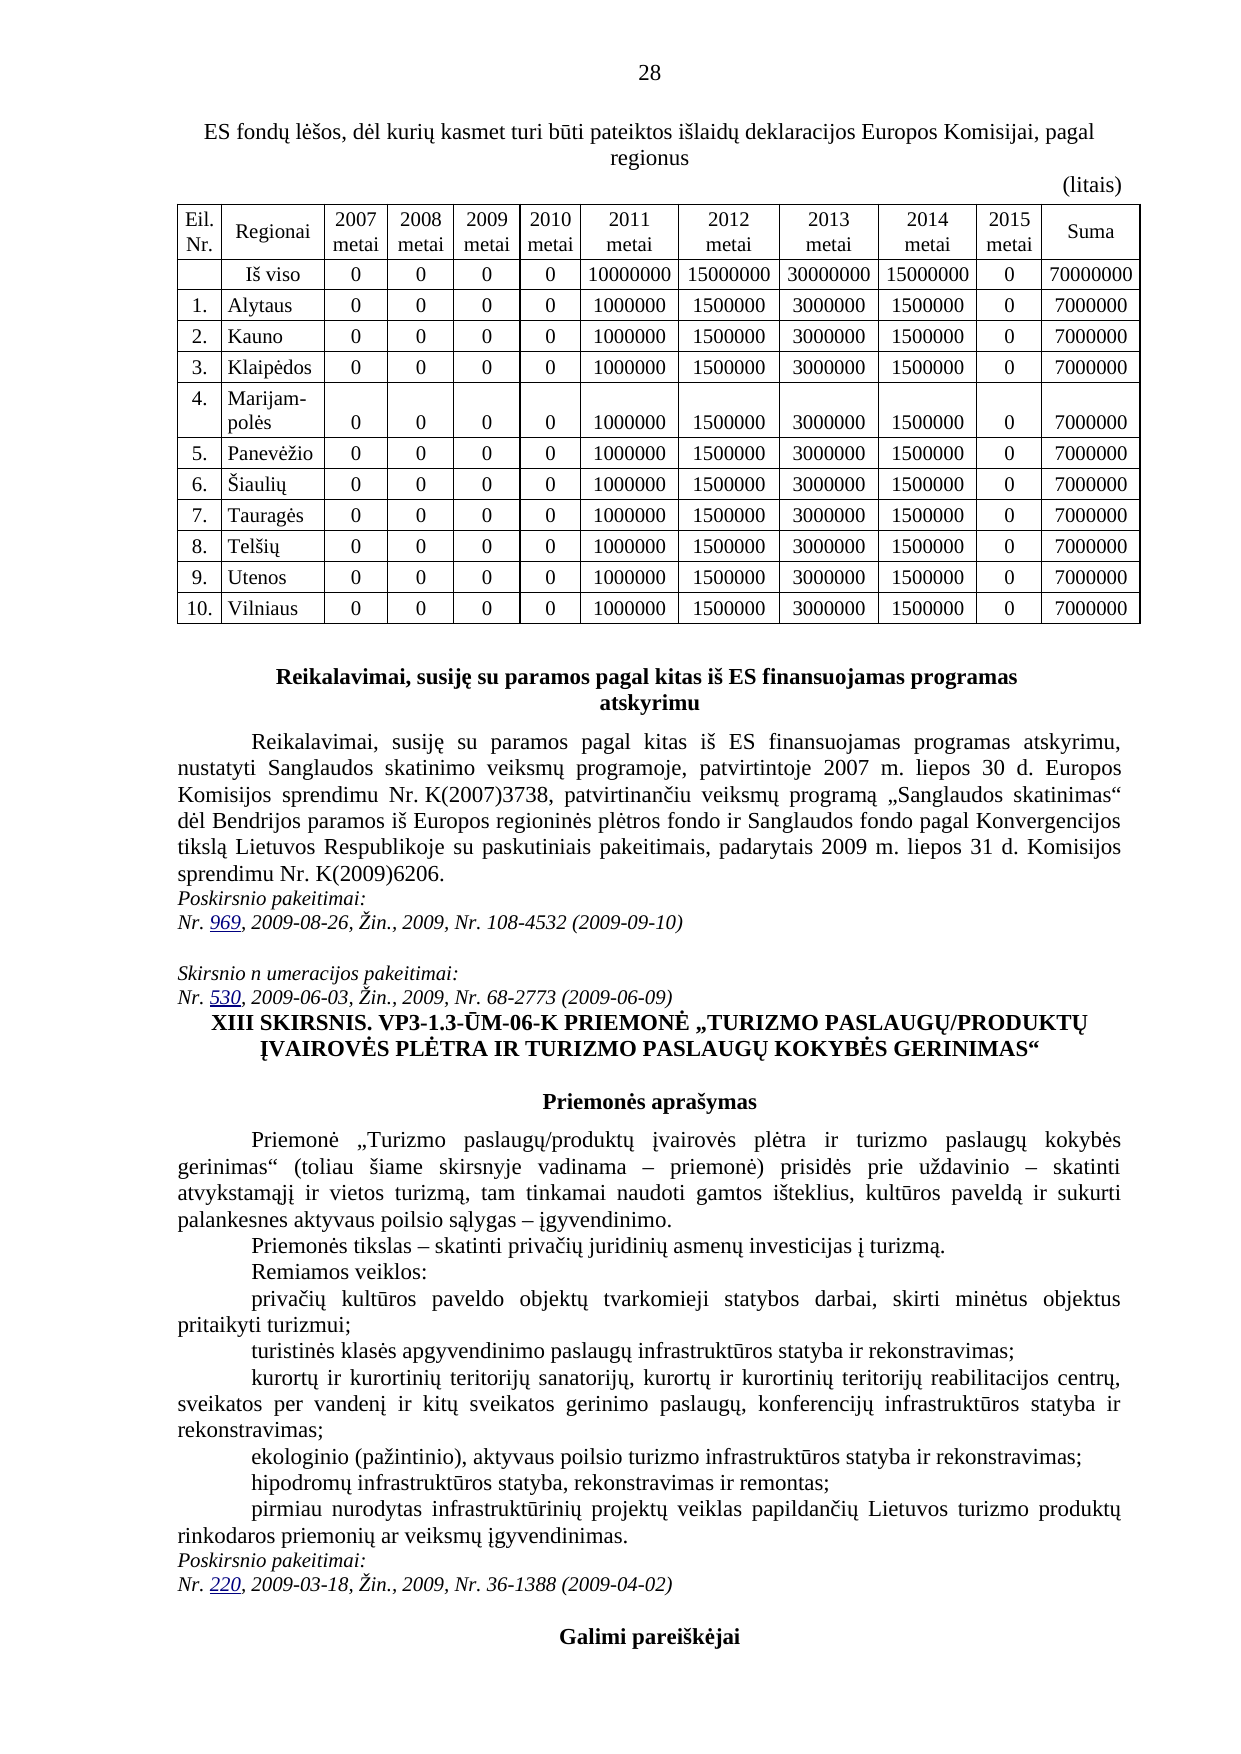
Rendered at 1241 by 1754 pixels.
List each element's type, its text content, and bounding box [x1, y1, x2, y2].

text Remiamos veiklos: [177, 1258, 1122, 1285]
table_cell 0 [388, 593, 453, 623]
table_cell 4. [178, 383, 221, 437]
table_cell 0 [388, 500, 453, 530]
table_cell [178, 260, 221, 289]
table_cell 7000000 [1042, 593, 1139, 623]
table_cell 0 [325, 290, 387, 320]
table_header Regionai [222, 205, 324, 258]
table_cell 0 [521, 531, 580, 561]
table_cell 7000000 [1042, 438, 1139, 468]
table_cell 0 [454, 260, 519, 289]
table_cell Telšių [222, 531, 324, 561]
text Nr. 530, 2009-06-03, Žin., 2009, Nr. 68-2773 (2009-06-09) [177, 984, 1122, 1009]
table_cell 0 [977, 321, 1041, 351]
table_cell 15000000 [679, 260, 779, 289]
table_cell 0 [388, 290, 453, 320]
table_cell 7000000 [1042, 290, 1139, 320]
table_cell 3000000 [780, 562, 878, 592]
table_cell 1500000 [679, 593, 779, 623]
text Priemonės aprašymas [177, 1088, 1122, 1114]
table_cell 1500000 [679, 383, 779, 437]
table_cell 7000000 [1042, 321, 1139, 351]
table_cell 0 [325, 531, 387, 561]
table_cell 0 [977, 290, 1041, 320]
text Priemonės tikslas – skatinti privačių juridinių asmenų investicijas į turizmą. [177, 1232, 1122, 1258]
table_cell 1500000 [679, 500, 779, 530]
table_cell 0 [454, 290, 519, 320]
text ES fondų lėšos, dėl kurių kasmet turi būti pateiktos išlaidų deklaracijos Europos Komisijai, pagal regionus [177, 118, 1122, 171]
table_cell 3000000 [780, 469, 878, 499]
table_cell 0 [388, 469, 453, 499]
table_cell 0 [977, 469, 1041, 499]
table_cell 0 [454, 593, 519, 623]
text privačių kultūros paveldo objektų tvarkomieji statybos darbai, skirti minėtus objektus pritaikyti turizmui; [177, 1285, 1122, 1337]
table_cell Vilniaus [222, 593, 324, 623]
table_cell 7000000 [1042, 531, 1139, 561]
text turistinės klasės apgyvendinimo paslaugų infrastruktūros statyba ir rekonstravimas; [177, 1337, 1122, 1364]
table_cell Kauno [222, 321, 324, 351]
table_cell 0 [977, 383, 1041, 437]
text (litais) [177, 171, 1122, 197]
table_cell 3000000 [780, 290, 878, 320]
table_cell 1000000 [581, 531, 678, 561]
table_header Suma [1042, 205, 1139, 258]
table_cell Klaipėdos [222, 352, 324, 382]
table_cell 10. [178, 593, 221, 623]
table_cell 7000000 [1042, 352, 1139, 382]
table_header 2007 metai [325, 205, 387, 258]
table_cell 0 [521, 469, 580, 499]
table_cell 0 [521, 383, 580, 437]
table_header Eil. Nr. [178, 205, 221, 258]
table_cell 5. [178, 438, 221, 468]
table_cell 0 [388, 352, 453, 382]
table_cell 3. [178, 352, 221, 382]
table_cell 0 [977, 531, 1041, 561]
table_cell 9. [178, 562, 221, 592]
table_cell 3000000 [780, 321, 878, 351]
text Poskirsnio pakeitimai: [177, 1548, 1122, 1572]
table_cell 0 [521, 593, 580, 623]
table_cell 1500000 [879, 562, 976, 592]
table_cell 0 [454, 321, 519, 351]
table_cell 7000000 [1042, 469, 1139, 499]
text Nr. 220, 2009-03-18, Žin., 2009, Nr. 36-1388 (2009-04-02) [177, 1572, 1122, 1596]
table_cell 1500000 [679, 562, 779, 592]
table_cell Alytaus [222, 290, 324, 320]
table_cell 0 [388, 531, 453, 561]
table_cell 1500000 [679, 438, 779, 468]
table_cell 0 [325, 260, 387, 289]
table_cell 70000000 [1042, 260, 1139, 289]
table_cell 0 [388, 260, 453, 289]
table_header 2009 metai [454, 205, 519, 258]
text Reikalavimai, susiję su paramos pagal kitas iš ES finansuojamas programas atskyrimu [177, 663, 1122, 715]
table_cell 0 [325, 593, 387, 623]
table_cell 1000000 [581, 383, 678, 437]
table_cell 1500000 [879, 321, 976, 351]
table_cell 30000000 [780, 260, 878, 289]
table_cell 1000000 [581, 438, 678, 468]
table_cell 10000000 [581, 260, 678, 289]
table_cell Šiaulių [222, 469, 324, 499]
table_cell 0 [521, 562, 580, 592]
table_cell 7000000 [1042, 562, 1139, 592]
table_cell 0 [521, 321, 580, 351]
table_cell 0 [521, 500, 580, 530]
table_cell 1500000 [879, 438, 976, 468]
table_cell 7000000 [1042, 500, 1139, 530]
table_cell 3000000 [780, 593, 878, 623]
table_cell 1500000 [679, 352, 779, 382]
table_cell 0 [325, 469, 387, 499]
table_cell 1500000 [679, 531, 779, 561]
text Poskirsnio pakeitimai: [177, 886, 1122, 910]
table_cell 1000000 [581, 352, 678, 382]
table_cell 0 [388, 321, 453, 351]
table_cell 0 [325, 438, 387, 468]
table_cell 6. [178, 469, 221, 499]
text Skirsnio n umeracijos pakeitimai: [177, 961, 1122, 984]
table_cell 1000000 [581, 500, 678, 530]
table_cell 7000000 [1042, 383, 1139, 437]
table_cell 0 [454, 352, 519, 382]
table_cell 0 [454, 438, 519, 468]
text ekologinio (pažintinio), aktyvaus poilsio turizmo infrastruktūros statyba ir rekonstravimas; [177, 1443, 1122, 1469]
text Nr. 969, 2009-08-26, Žin., 2009, Nr. 108-4532 (2009-09-10) [177, 910, 1122, 934]
table_cell 3000000 [780, 383, 878, 437]
table_cell Utenos [222, 562, 324, 592]
table_cell 1500000 [879, 383, 976, 437]
table_cell 3000000 [780, 352, 878, 382]
table_cell 8. [178, 531, 221, 561]
table_cell 7. [178, 500, 221, 530]
table_cell 0 [325, 321, 387, 351]
table_cell 1000000 [581, 469, 678, 499]
table_cell 0 [325, 562, 387, 592]
table_cell 1500000 [679, 469, 779, 499]
table_cell 1500000 [879, 352, 976, 382]
table_cell 3000000 [780, 438, 878, 468]
table_header 2010 metai [521, 205, 580, 258]
table_cell 0 [454, 500, 519, 530]
table_cell 0 [521, 438, 580, 468]
table_cell 3000000 [780, 531, 878, 561]
text Galimi pareiškėjai [177, 1623, 1122, 1649]
table_header 2012 metai [679, 205, 779, 258]
table_cell 0 [521, 260, 580, 289]
text kurortų ir kurortinių teritorijų sanatorijų, kurortų ir kurortinių teritorijų reabilitacijos centrų, sveikatos per vandenį ir kitų sveikatos gerinimo paslaugų, konferencijų infrastruktūros statyba ir rekonstravimas; [177, 1364, 1122, 1443]
table_cell 1500000 [679, 290, 779, 320]
table_cell 0 [454, 383, 519, 437]
table_cell 1000000 [581, 290, 678, 320]
table_cell 0 [388, 562, 453, 592]
table_cell 1000000 [581, 562, 678, 592]
table_cell 0 [521, 290, 580, 320]
table_cell Panevėžio [222, 438, 324, 468]
table_cell Iš viso [222, 260, 324, 289]
table_cell 15000000 [879, 260, 976, 289]
table_cell 1500000 [879, 469, 976, 499]
table_cell 1500000 [879, 531, 976, 561]
table_cell 1000000 [581, 321, 678, 351]
table_cell 0 [388, 438, 453, 468]
table_cell 1500000 [879, 290, 976, 320]
table_cell 1500000 [879, 500, 976, 530]
table_cell 3000000 [780, 500, 878, 530]
table_header 2013 metai [780, 205, 878, 258]
table_header 2011 metai [581, 205, 678, 258]
table_cell 0 [977, 593, 1041, 623]
table_cell 1000000 [581, 593, 678, 623]
table_cell 0 [454, 562, 519, 592]
table_cell 0 [388, 383, 453, 437]
table_header 2015 metai [977, 205, 1041, 258]
text hipodromų infrastruktūros statyba, rekonstravimas ir remontas; [177, 1469, 1122, 1496]
table_cell 0 [977, 352, 1041, 382]
table_header 2014 metai [879, 205, 976, 258]
table_header 2008 metai [388, 205, 453, 258]
text pirmiau nurodytas infrastruktūrinių projektų veiklas papildančių Lietuvos turizmo produktų rinkodaros priemonių ar veiksmų įgyvendinimas. [177, 1496, 1122, 1548]
table_cell 1500000 [679, 321, 779, 351]
table_cell 0 [977, 562, 1041, 592]
table_cell 0 [325, 352, 387, 382]
table_cell 0 [977, 500, 1041, 530]
table_cell 0 [325, 383, 387, 437]
table_cell 0 [521, 352, 580, 382]
table_cell Marijam­polės [222, 383, 324, 437]
table_cell 0 [977, 438, 1041, 468]
table_cell 2. [178, 321, 221, 351]
table_cell 0 [454, 531, 519, 561]
table_cell 1. [178, 290, 221, 320]
table_cell 0 [454, 469, 519, 499]
text Priemonė „Turizmo paslaugų/produktų įvairovės plėtra ir turizmo paslaugų kokybės gerinimas“ (toliau šiame skirsnyje vadinama – priemonė) prisidės prie uždavinio – skatinti atvykstamąjį ir vietos turizmą, tam tinkamai naudoti gamtos išteklius, kultūros paveldą ir sukurti palankesnes aktyvaus poilsio sąlygas – įgyvendinimo. [177, 1127, 1122, 1232]
subtitle XIII SKIRSNIS. VP3-1.3-ŪM-06-K PRIEMONĖ „TURIZMO PASLAUGŲ/PRODUKTŲ ĮVAIROVĖS PLĖTRA IR TURIZMO PASLAUGŲ KOKYBĖS GERINIMAS“ [177, 1009, 1122, 1061]
table_cell 0 [325, 500, 387, 530]
table_cell 0 [977, 260, 1041, 289]
table_cell Tauragės [222, 500, 324, 530]
text Reikalavimai, susiję su paramos pagal kitas iš ES finansuojamas programas atskyrimu, nustatyti Sanglaudos skatinimo veiksmų programoje, patvirtintoje 2007 m. liepos 30 d. Europos Komisijos sprendimu Nr. K(2007)3738, patvirtinančiu veiksmų programą „Sanglaudos skatinimas“ dėl Bendrijos paramos iš Europos regioninės plėtros fondo ir Sanglaudos fondo pagal Konvergencijos tikslą Lietuvos Respublikoje su paskutiniais pakeitimais, padarytais 2009 m. liepos 31 d. Komisijos sprendimu Nr. K(2009)6206. [177, 728, 1122, 886]
table_cell 1500000 [879, 593, 976, 623]
